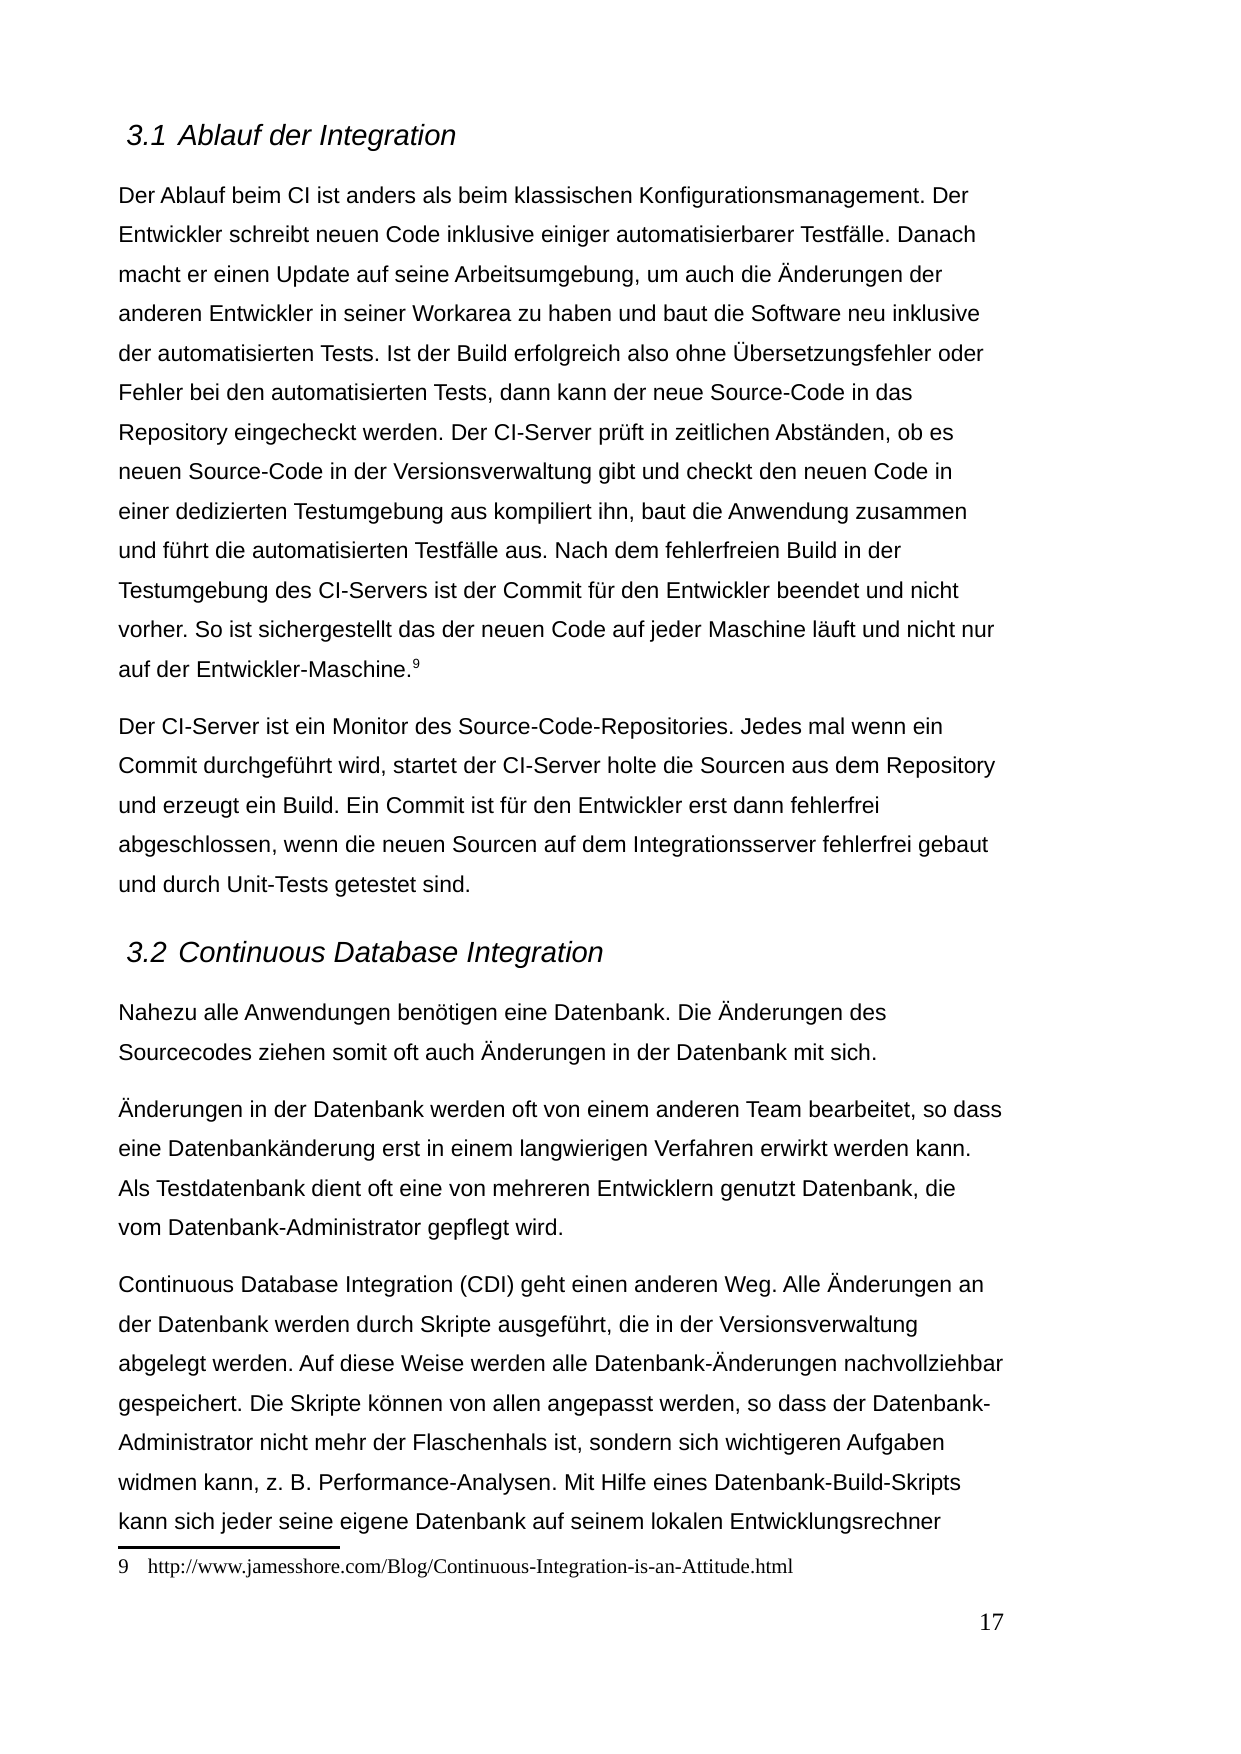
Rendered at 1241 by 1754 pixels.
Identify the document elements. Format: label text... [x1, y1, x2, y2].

text Der Ablauf beim CI ist anders als beim klassischen Konfigurationsmanagement. Der Entwickler schreibt neuen Code inklusive einiger automatisierbarer Testfälle. Danach macht er einen Update auf seine Arbeitsumgebung, um auch die Änderungen der anderen Entwickler in seiner Workarea zu haben und baut die Software neu inklusive der automatisierten Tests. Ist der Build erfolgreich also ohne Übersetzungsfehler oder Fehler bei den automatisierten Tests, dann kann der neue Source-Code in das Repository eingecheckt werden. Der CI-Server prüft in zeitlichen Abständen, ob es neuen Source-Code in der Versionsverwaltung gibt und checkt den neuen Code in einer dedizierten Testumgebung aus kompiliert ihn, baut die Anwendung zusammen und führt die automatisierten Testfälle aus. Nach dem fehlerfreien Build in der Testumgebung des CI-Servers ist der Commit für den Entwickler beendet und nicht vorher. So ist sichergestellt das der neuen Code auf jeder Maschine läuft und nicht nur auf der Entwickler-Maschine. [118, 182, 1004, 682]
text Continuous Database Integration (CDI) geht einen anderen Weg. Alle Änderungen an der Datenbank werden durch Skripte ausgeführt, die in der Versionsverwaltung abgelegt werden. Auf diese Weise werden alle Datenbank-Änderungen nachvollziehbar gespeichert. Die Skripte können von allen angepasst werden, so dass der Datenbank-Administrator nicht mehr der Flaschenhals ist, sondern sich wichtigeren Aufgaben widmen kann, z. B. Performance-Analysen. Mit Hilfe eines Datenbank-Build-Skripts kann sich jeder seine eigene Datenbank auf seinem lokalen Entwicklungsrechner [118, 1271, 1004, 1534]
text Nahezu alle Anwendungen benötigen eine Datenbank. Die Änderungen des Sourcecodes ziehen somit oft auch Änderungen in der Datenbank mit sich. [118, 999, 1004, 1065]
text Der CI-Server ist ein Monitor des Source-Code-Repositories. Jedes mal wenn ein Commit durchgeführt wird, startet der CI-Server holte die Sourcen aus dem Repository und erzeugt ein Build. Ein Commit ist für den Entwickler erst dann fehlerfrei abgeschlossen, wenn die neuen Sourcen auf dem Integrationsserver fehlerfrei gebaut und durch Unit-Tests getestet sind. [118, 713, 1004, 897]
subtitle Continuous Database Integration [118, 935, 1004, 969]
text http://www.jamesshore.com/Blog/Continuous-Integration-is-an-Attitude.html [118, 1553, 1004, 1578]
subtitle Ablauf der Integration [118, 118, 1004, 152]
text Änderungen in der Datenbank werden oft von einem anderen Team bearbeitet, so dass eine Datenbankänderung erst in einem langwierigen Verfahren erwirkt werden kann. Als Testdatenbank dient oft eine von mehreren Entwicklern genutzt Datenbank, die vom Datenbank-Administrator gepflegt wird. [118, 1096, 1004, 1240]
